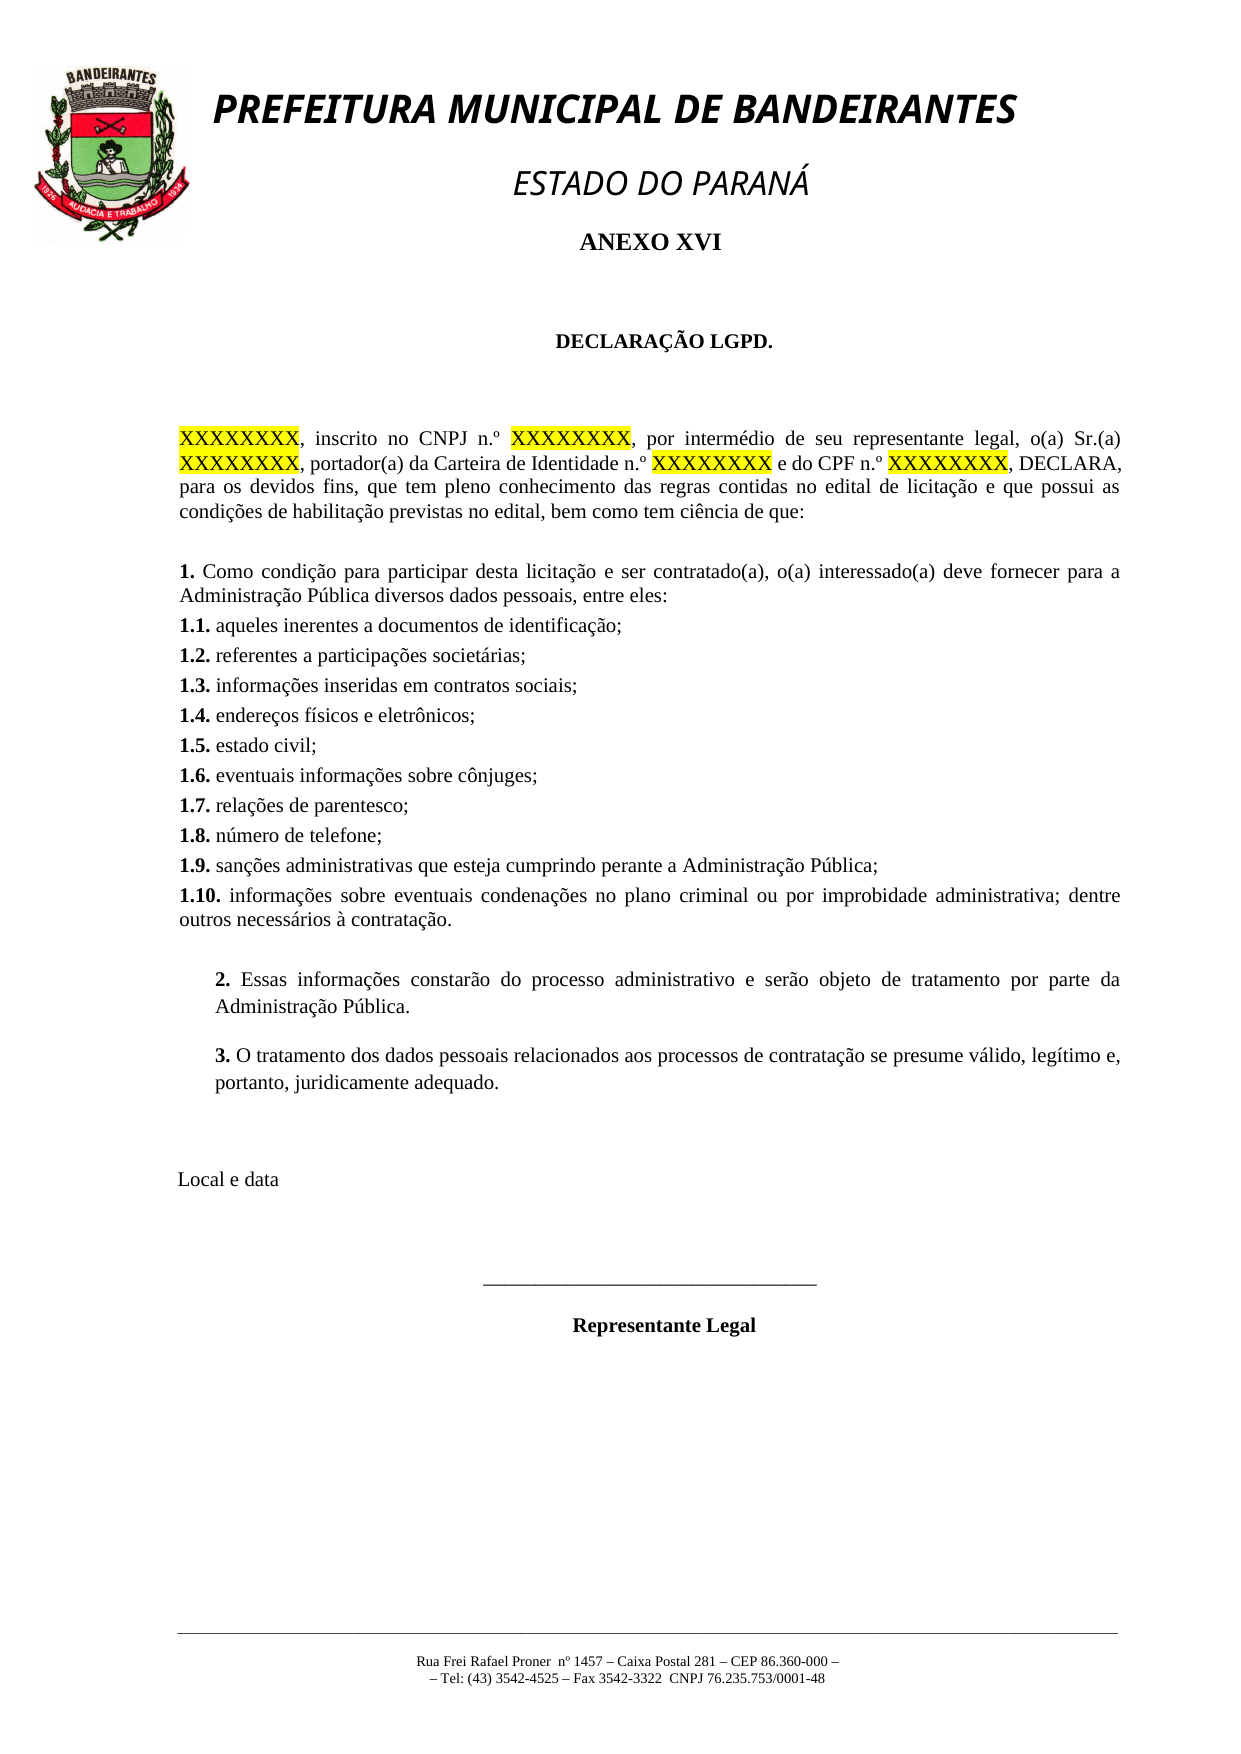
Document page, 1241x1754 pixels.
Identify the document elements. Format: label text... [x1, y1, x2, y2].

text Local e data [177, 1167, 1122, 1191]
text 1. Como condição para participar desta licitação e ser contratado(a), o(a) interessado(a) deve fornecer para a Administração Pública diversos dados pessoais, entre eles: [179, 558, 1122, 607]
text 1.1. aqueles inerentes a documentos de identificação; [179, 613, 1122, 637]
text 1.7. relações de parentesco; [179, 793, 1122, 817]
text XXXXXXXX, inscrito no CNPJ n.º XXXXXXXX, por intermédio de seu representante legal, o(a) Sr.(a) XXXXXXXX, portador(a) da Carteira de Identidade n.º XXXXXXXX e do CPF n.º XXXXXXXX, DECLARA, para os devidos fins, que tem pleno conhecimento das regras contidas no edital de licitação e que possui as condições de habilitação previstas no edital, bem como tem ciência de que: [179, 426, 1122, 523]
text ANEXO XVI [179, 227, 1122, 256]
text 1.3. informações inseridas em contratos sociais; [179, 673, 1122, 697]
text 1.4. endereços físicos e eletrônicos; [179, 703, 1122, 727]
text 1.9. sanções administrativas que esteja cumprindo perante a Administração Pública; [179, 853, 1122, 877]
text 1.8. número de telefone; [179, 823, 1122, 847]
text 1.6. eventuais informações sobre cônjuges; [179, 763, 1122, 787]
text 1.2. referentes a participações societárias; [179, 643, 1122, 667]
text 3. O tratamento dos dados pessoais relacionados aos processos de contratação se presume válido, legítimo e, portanto, juridicamente adequado. [215, 1043, 1122, 1094]
text DECLARAÇÃO LGPD. [205, 329, 1123, 353]
text 2. Essas informações constarão do processo administrativo e serão objeto de tratamento por parte da Administração Pública. [215, 967, 1122, 1018]
text 1.10. informações sobre eventuais condenações no plano criminal ou por improbidade administrativa; dentre outros necessários à contratação. [179, 883, 1122, 931]
text 1.5. estado civil; [179, 733, 1122, 757]
picture [32, 66, 192, 245]
text ________________________________ [177, 1264, 1122, 1288]
text Representante Legal [205, 1312, 1123, 1337]
